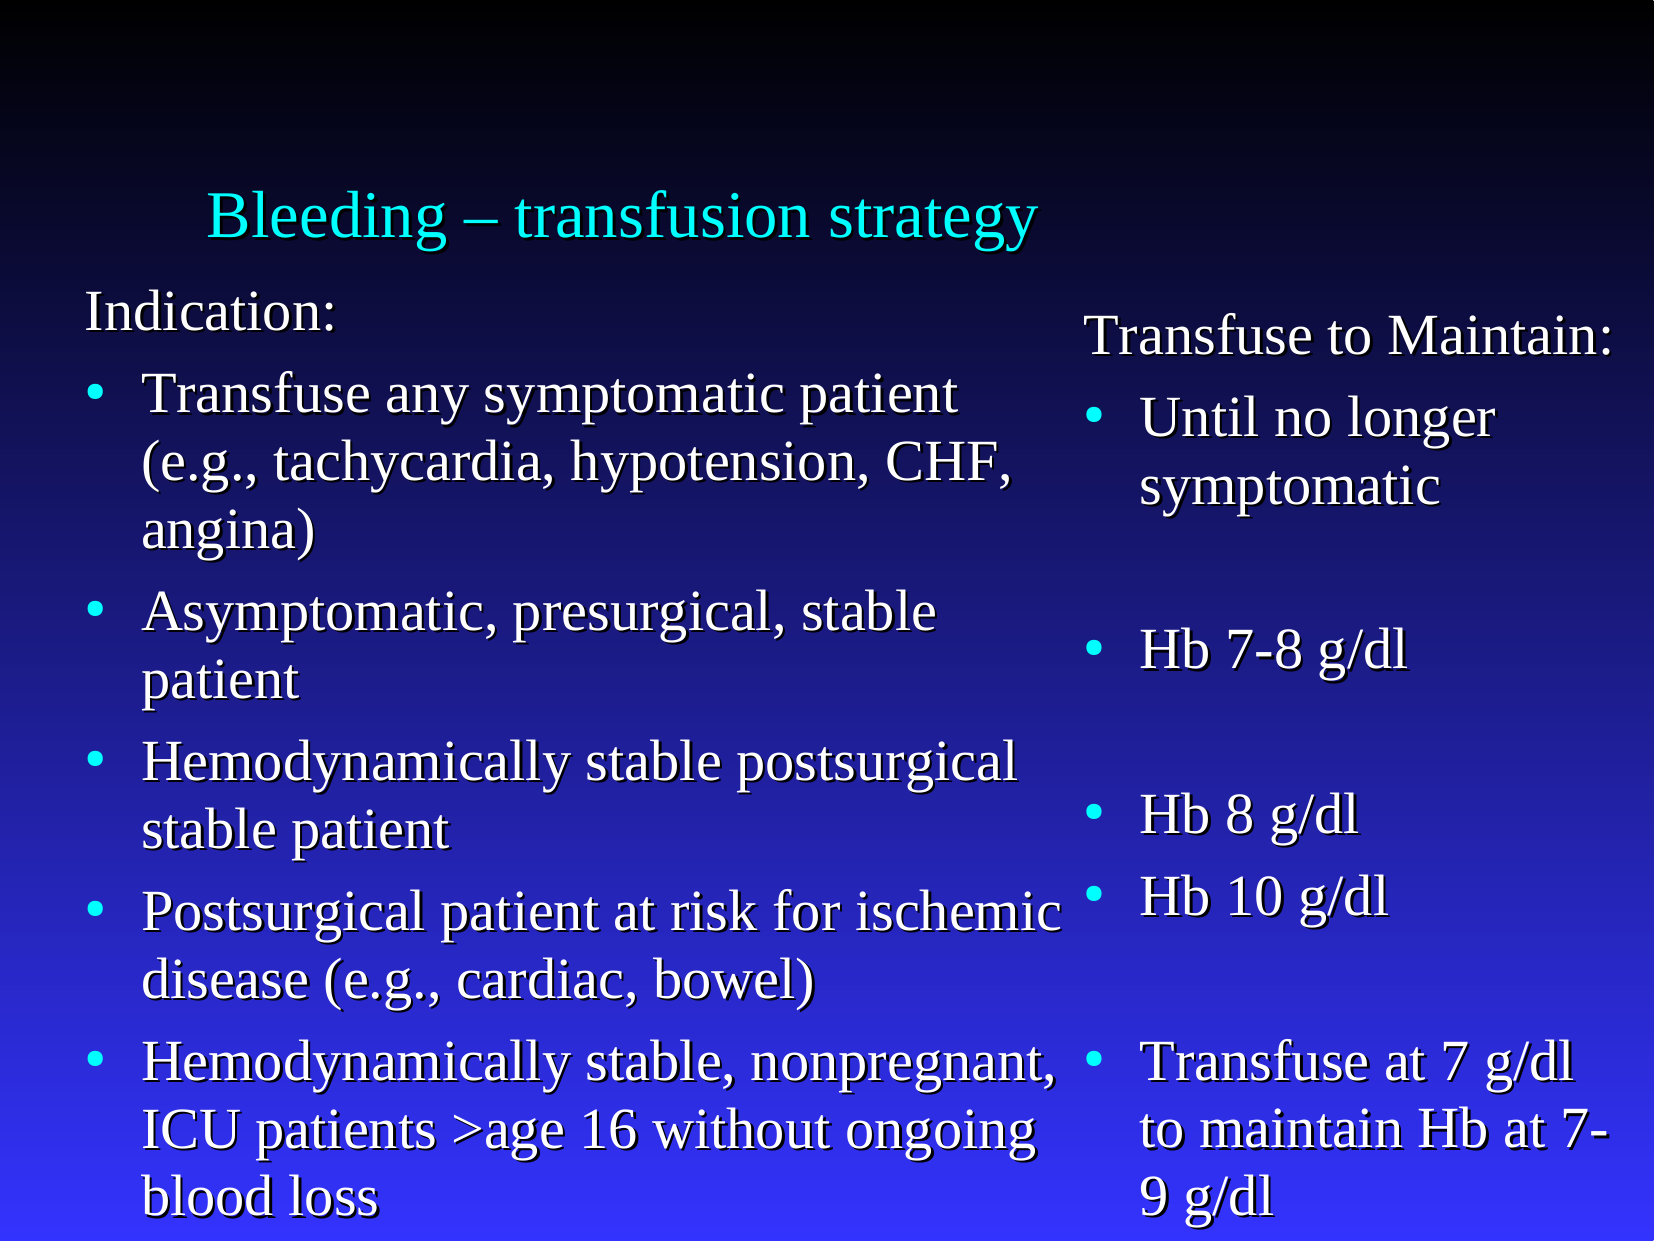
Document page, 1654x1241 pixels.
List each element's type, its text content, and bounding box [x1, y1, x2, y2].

list Indication: Transfuse any symptomatic patient (e.g., tachycardia, hypotension, CHF, angina) Asymptomatic, presurgical, stable patient Hemodynamically stable postsurgical stable patient Postsurgical patient at risk for ischemic disease (e.g., cardiac, bowel) Hemodynamically stable, nonpregnant, ICU patients >age 16 without ongoing blood loss [84, 275, 1067, 1239]
title Bleeding – transfusion strategy [206, 110, 1613, 317]
list Transfuse to Maintain: Until no longer symptomatic Hb 7-8 g/dl Hb 8 g/dl Hb 10 g/dl Transfuse at 7 g/dl to maintain Hb at 7-9 g/dl [1083, 298, 1616, 1241]
